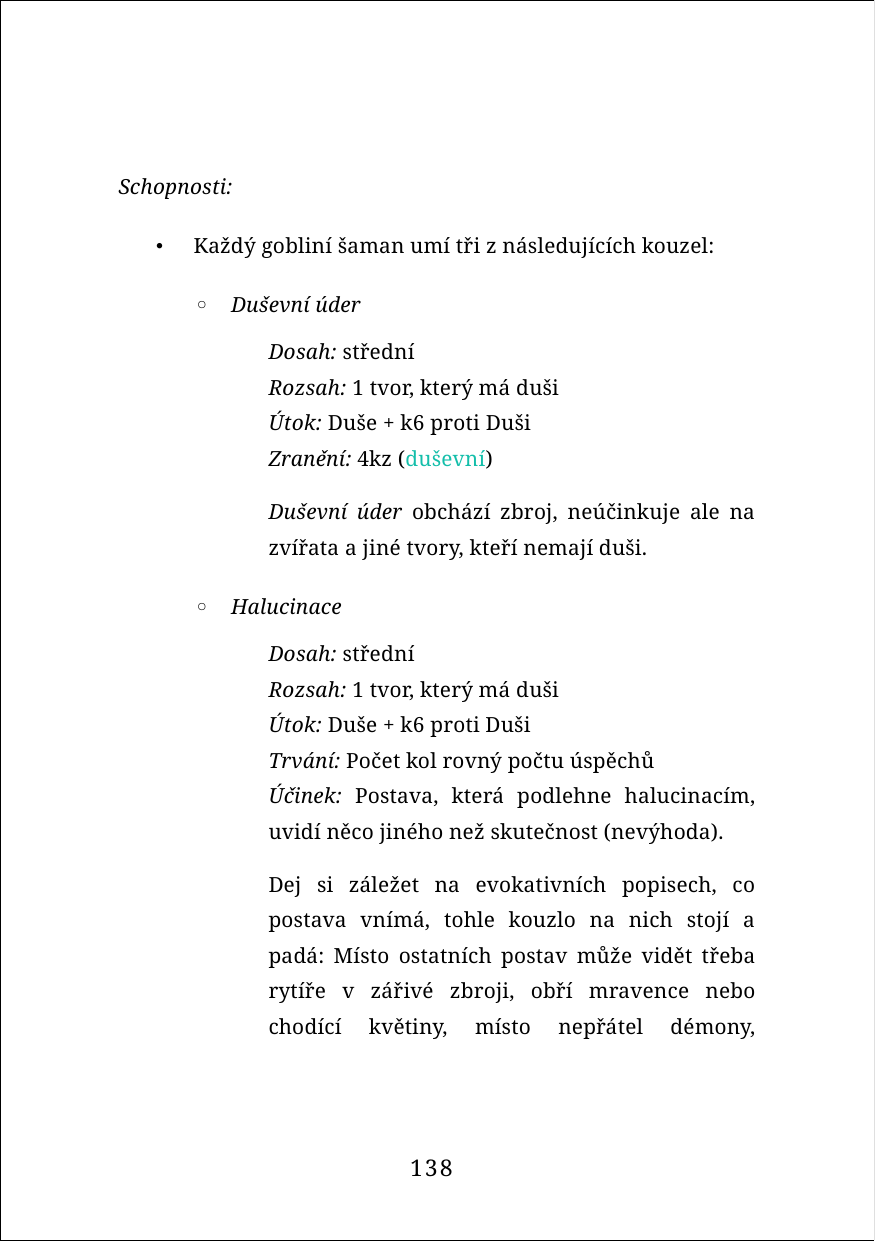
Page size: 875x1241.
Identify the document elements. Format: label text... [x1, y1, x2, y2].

text Schopnosti: [118, 172, 756, 200]
list Duševní úder obchází zbroj, neúčinkuje ale na zvířata a jiné tvory, kteří nemají duši. [231, 497, 756, 561]
list Dej si záležet na evokativních popisech, co postava vnímá, tohle kouzlo na nich stojí a padá: Místo ostatních postav může vidět třeba rytíře v zářivé zbroji, obří mravence nebo chodící květiny, místo nepřátel démony, [231, 870, 756, 1041]
list Duševní úder [193, 290, 756, 318]
list Halucinace [193, 592, 756, 620]
list Dosah: střední Rozsah: 1 tvor, který má duši Útok: Duše + k6 proti Duši Zranění: 4kz (duševní) [231, 337, 756, 472]
list Dosah: střední Rozsah: 1 tvor, který má duši Útok: Duše + k6 proti Duši Trvání: Počet kol rovný počtu úspěchů Účinek: Postava, která podlehne halucinacím, uvidí něco jiného než skutečnost (nevýhoda). [231, 639, 756, 845]
list Každý gobliní šaman umí tři z následujících kouzel: [156, 231, 756, 259]
